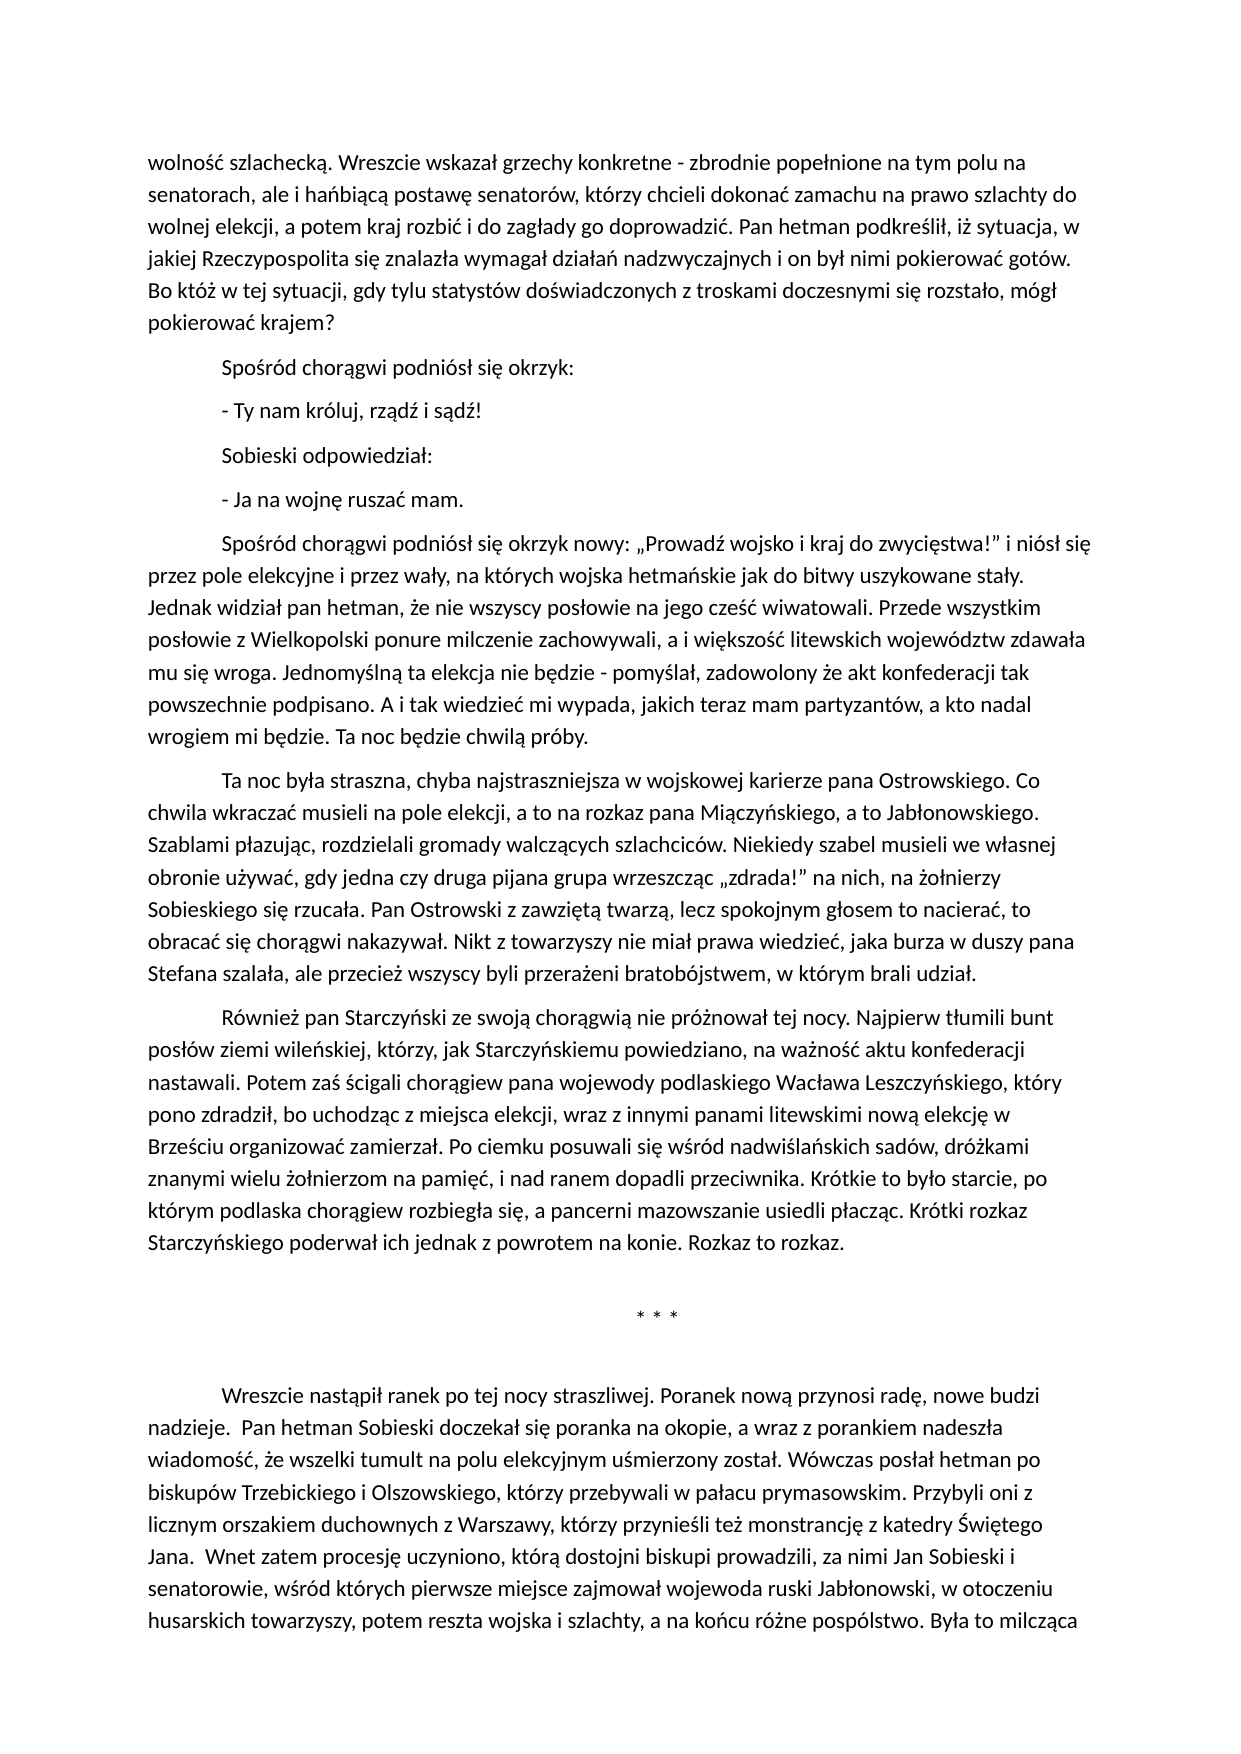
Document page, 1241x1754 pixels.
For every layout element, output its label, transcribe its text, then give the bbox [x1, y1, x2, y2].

text Wreszcie nastąpił ranek po tej nocy straszliwej. Poranek nową przynosi radę, nowe budzi nadzieje. Pan hetman Sobieski doczekał się poranka na okopie, a wraz z porankiem nadeszła wiadomość, że wszelki tumult na polu elekcyjnym uśmierzony został. Wówczas posłał hetman po biskupów Trzebickiego i Olszowskiego, którzy przebywali w pałacu prymasowskim. Przybyli oni z licznym orszakiem duchownych z Warszawy, którzy przynieśli też monstrancję z katedry Świętego Jana. Wnet zatem procesję uczyniono, którą dostojni biskupi prowadzili, za nimi Jan Sobieski i senatorowie, wśród których pierwsze miejsce zajmował wojewoda ruski Jabłonowski, w otoczeniu husarskich towarzyszy, potem reszta wojska i szlachty, a na końcu różne pospólstwo. Była to milcząca [148, 1381, 1093, 1634]
text Ta noc była straszna, chyba najstraszniejsza w wojskowej karierze pana Ostrowskiego. Co chwila wkraczać musieli na pole elekcji, a to na rozkaz pana Miączyńskiego, a to Jabłonowskiego. Szablami płazując, rozdzielali gromady walczących szlachciców. Niekiedy szabel musieli we własnej obronie używać, gdy jedna czy druga pijana grupa wrzeszcząc „zdrada!” na nich, na żołnierzy Sobieskiego się rzucała. Pan Ostrowski z zawziętą twarzą, lecz spokojnym głosem to nacierać, to obracać się chorągwi nakazywał. Nikt z towarzyszy nie miał prawa wiedzieć, jaka burza w duszy pana Stefana szalała, ale przecież wszyscy byli przerażeni bratobójstwem, w którym brali udział. [148, 766, 1093, 987]
text Spośród chorągwi podniósł się okrzyk: [148, 353, 1093, 381]
text Również pan Starczyński ze swoją chorągwią nie próżnował tej nocy. Najpierw tłumili bunt posłów ziemi wileńskiej, którzy, jak Starczyńskiemu powiedziano, na ważność aktu konfederacji nastawali. Potem zaś ścigali chorągiew pana wojewody podlaskiego Wacława Leszczyńskiego, który pono zdradził, bo uchodząc z miejsca elekcji, wraz z innymi panami litewskimi nową elekcję w Brześciu organizować zamierzał. Po ciemku posuwali się wśród nadwiślańskich sadów, dróżkami znanymi wielu żołnierzom na pamięć, i nad ranem dopadli przeciwnika. Krótkie to było starcie, po którym podlaska chorągiew rozbiegła się, a pancerni mazowszanie usiedli płacząc. Krótki rozkaz Starczyńskiego poderwał ich jednak z powrotem na konie. Rozkaz to rozkaz. [148, 1003, 1093, 1257]
text Sobieski odpowiedział: [148, 441, 1093, 469]
text wolność szlachecką. Wreszcie wskazał grzechy konkretne - zbrodnie popełnione na tym polu na senatorach, ale i hańbiącą postawę senatorów, którzy chcieli dokonać zamachu na prawo szlachty do wolnej elekcji, a potem kraj rozbić i do zagłady go doprowadzić. Pan hetman podkreślił, iż sytuacja, w jakiej Rzeczypospolita się znalazła wymagał działań nadzwyczajnych i on był nimi pokierować gotów. Bo któż w tej sytuacji, gdy tylu statystów doświadczonych z troskami doczesnymi się rozstało, mógł pokierować krajem? [148, 148, 1093, 337]
text - Ty nam króluj, rządź i sądź! [148, 397, 1093, 425]
text - Ja na wojnę ruszać mam. [148, 485, 1093, 513]
text * * * [148, 1305, 1093, 1333]
text Spośród chorągwi podniósł się okrzyk nowy: „Prowadź wojsko i kraj do zwycięstwa!” i niósł się przez pole elekcyjne i przez wały, na których wojska hetmańskie jak do bitwy uszykowane stały. Jednak widział pan hetman, że nie wszyscy posłowie na jego cześć wiwatowali. Przede wszystkim posłowie z Wielkopolski ponure milczenie zachowywali, a i większość litewskich województw zdawała mu się wroga. Jednomyślną ta elekcja nie będzie - pomyślał, zadowolony że akt konfederacji tak powszechnie podpisano. A i tak wiedzieć mi wypada, jakich teraz mam partyzantów, a kto nadal wrogiem mi będzie. Ta noc będzie chwilą próby. [148, 529, 1093, 750]
